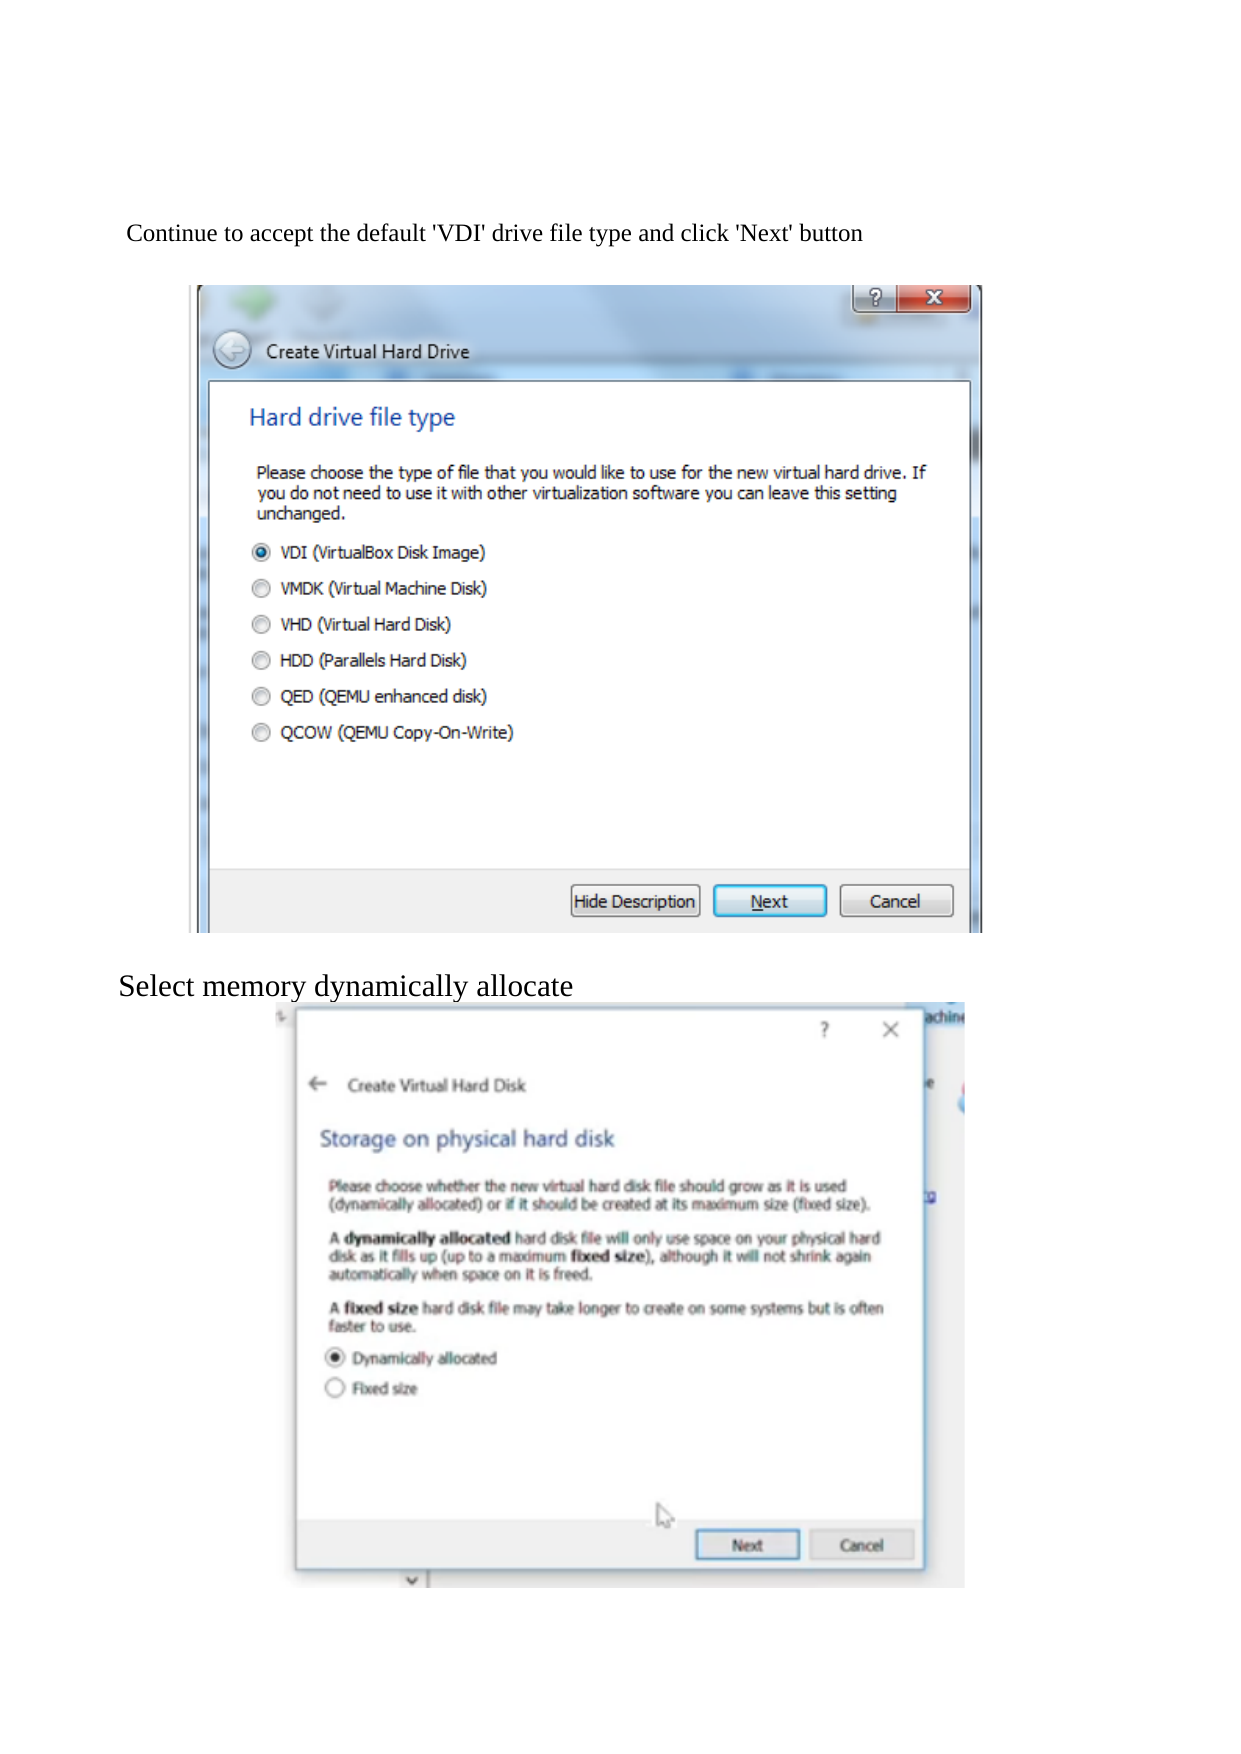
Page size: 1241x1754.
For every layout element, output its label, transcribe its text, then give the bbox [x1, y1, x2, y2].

text Continue to accept the default 'VDI' drive file type and click 'Next' button [118, 212, 1122, 248]
text Select memory dynamically allocate [118, 967, 1122, 1003]
picture [188, 285, 987, 933]
picture [275, 1002, 965, 1588]
